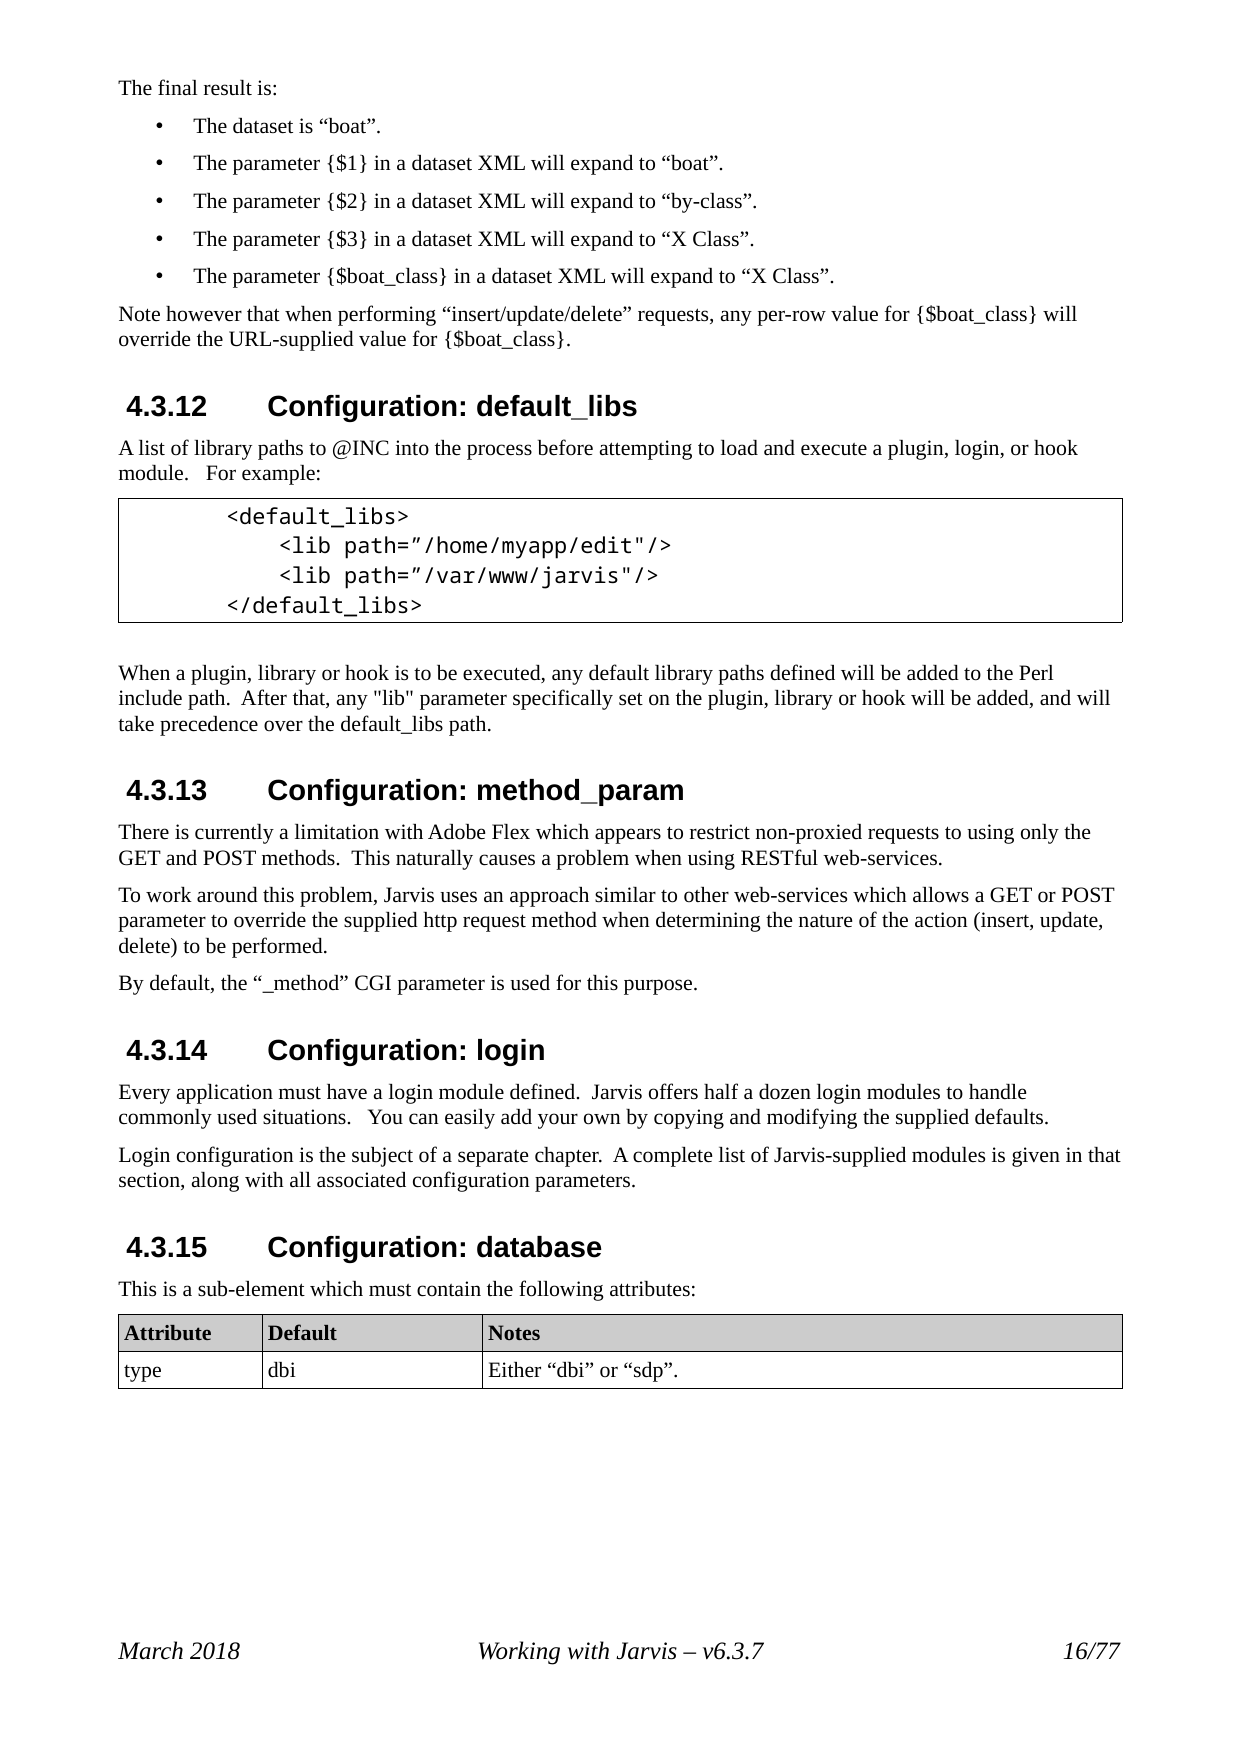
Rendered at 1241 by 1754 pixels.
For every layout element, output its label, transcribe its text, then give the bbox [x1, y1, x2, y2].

text </default_libs> [119, 587, 1122, 622]
text Note however that when performing “insert/update/delete” requests, any per-row value for {$boat_class} will override the URL-supplied value for {$boat_class}. [118, 301, 1122, 352]
table_cell dbi [263, 1352, 482, 1388]
list The parameter {$boat_class} in a dataset XML will expand to “X Class”. [156, 263, 1122, 289]
text <default_libs> [119, 499, 1122, 528]
text When a plugin, library or hook is to be executed, any default library paths defined will be added to the Perl include path. After that, any "lib" parameter specifically set on the plugin, library or hook will be added, and will take precedence over the default_libs path. [118, 660, 1122, 736]
subtitle Configuration: login [118, 1033, 1122, 1067]
subtitle Configuration: database [118, 1230, 1122, 1263]
subtitle Configuration: default_libs [118, 389, 1122, 423]
text This is a sub-element which must contain the following attributes: [118, 1276, 1122, 1301]
text There is currently a limitation with Adobe Flex which appears to restrict non-proxied requests to using only the GET and POST methods. This naturally causes a problem when using RESTful web-services. [118, 819, 1122, 870]
text <lib path=”/home/myapp/edit"/> [119, 528, 1122, 558]
list The parameter {$1} in a dataset XML will expand to “boat”. [156, 150, 1122, 176]
table_header Notes [483, 1315, 1122, 1351]
text A list of library paths to @INC into the process before attempting to load and execute a plugin, login, or hook module. For example: [118, 435, 1122, 486]
text <lib path=”/var/www/jarvis"/> [119, 558, 1122, 587]
text To work around this problem, Jarvis uses an approach similar to other web-services which allows a GET or POST parameter to override the supplied http request method when determining the nature of the action (insert, update, delete) to be performed. [118, 882, 1122, 958]
list The parameter {$2} in a dataset XML will expand to “by-class”. [156, 188, 1122, 213]
text By default, the “_method” CGI parameter is used for this purpose. [118, 970, 1122, 996]
table_cell type [119, 1352, 262, 1388]
table_header Default [263, 1315, 482, 1351]
table_cell Either “dbi” or “sdp”. [483, 1352, 1122, 1388]
table_header Attribute [119, 1315, 262, 1351]
subtitle Configuration: method_param [118, 773, 1122, 807]
text Every application must have a login module defined. Jarvis offers half a dozen login modules to handle commonly used situations. You can easily add your own by copying and modifying the supplied defaults. [118, 1079, 1122, 1129]
text Login configuration is the subject of a separate chapter. A complete list of Jarvis-supplied modules is given in that section, along with all associated configuration parameters. [118, 1142, 1122, 1192]
list The parameter {$3} in a dataset XML will expand to “X Class”. [156, 226, 1122, 251]
list The dataset is “boat”. [156, 113, 1122, 138]
text The final result is: [118, 75, 1122, 100]
